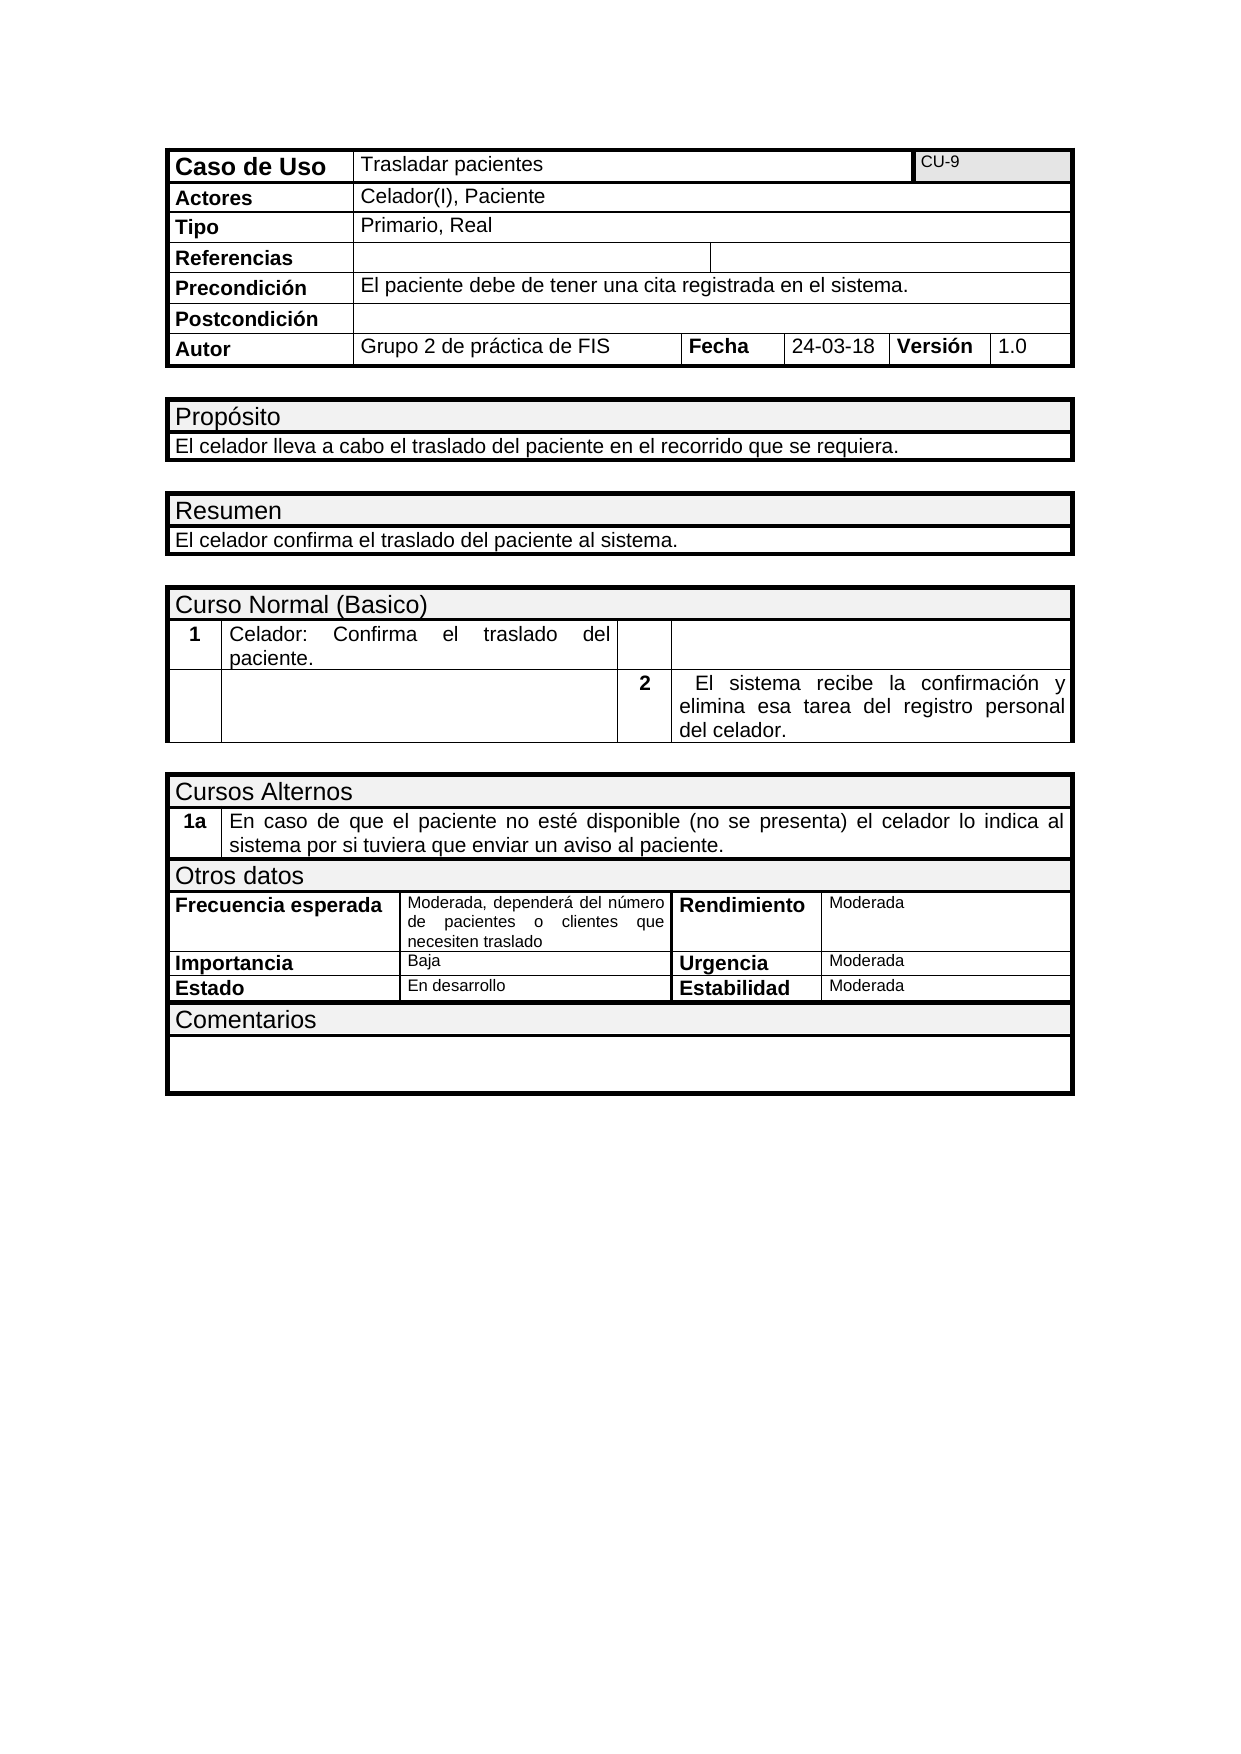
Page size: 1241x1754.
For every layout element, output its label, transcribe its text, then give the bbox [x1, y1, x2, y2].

table_cell Frecuencia esperada [170, 893, 399, 951]
table_header Resumen [170, 496, 1070, 524]
table_cell Otros datos [170, 861, 1070, 890]
table_cell Estado [170, 976, 399, 1000]
table_cell Moderada [822, 952, 1070, 975]
table_header Caso de Uso [170, 152, 353, 181]
table_cell Referencias [170, 243, 353, 272]
table_cell Postcondición [170, 304, 353, 333]
table_cell Grupo 2 de práctica de FIS [354, 334, 681, 363]
table_cell En caso de que el paciente no esté disponible (no se presenta) el celador lo indica al sistema por si tuviera que enviar un aviso al paciente. [222, 809, 1070, 857]
table_cell El celador lleva a cabo el traslado del paciente en el recorrido que se requiera. [170, 434, 1070, 457]
table_cell El celador confirma el traslado del paciente al sistema. [170, 528, 1070, 551]
table_header Propósito [170, 402, 1070, 430]
table_cell Primario, Real [354, 213, 1070, 242]
table_header Cursos Alternos [170, 777, 1070, 806]
table_cell Actores [170, 184, 353, 211]
table_cell 24-03-18 [785, 334, 889, 363]
table_cell Baja [401, 952, 670, 975]
table_cell Celador(I), Paciente [354, 184, 1070, 211]
table_cell Comentarios [170, 1005, 1070, 1033]
table_cell Versión [890, 334, 990, 363]
table_cell [618, 621, 671, 669]
table_cell Fecha [682, 334, 784, 363]
table_cell [170, 670, 221, 742]
table_header Trasladar pacientes [354, 152, 911, 181]
table_cell [222, 670, 617, 742]
table_cell [354, 243, 710, 272]
table_cell [170, 1037, 1070, 1091]
table_cell Moderada [822, 893, 1070, 951]
table_cell [711, 243, 1070, 272]
table_cell Autor [170, 334, 353, 363]
table_cell 1 [170, 621, 221, 669]
table_cell 1a [170, 809, 221, 857]
table_cell 1.0 [991, 334, 1070, 363]
table_cell Importancia [170, 952, 399, 975]
table_cell Moderada [822, 976, 1070, 1000]
table_header CU-9 [916, 152, 1070, 181]
table_cell Urgencia [673, 952, 821, 975]
table_header Curso Normal (Basico) [170, 590, 1070, 618]
table_cell Precondición [170, 273, 353, 303]
table_cell El paciente debe de tener una cita registrada en el sistema. [354, 273, 1070, 303]
table_cell 2 [618, 670, 671, 742]
table_cell Moderada, dependerá del número de pacientes o clientes que necesiten traslado [401, 893, 670, 951]
table_cell [672, 621, 1070, 669]
table_cell Estabilidad [673, 976, 821, 1000]
table_cell Rendimiento [673, 893, 821, 951]
table_cell Celador: Confirma el traslado del paciente. [222, 621, 617, 669]
table_cell En desarrollo [401, 976, 670, 1000]
table_cell El sistema recibe la confirmación y elimina esa tarea del registro personal del celador. [672, 670, 1070, 742]
table_cell [354, 304, 1070, 333]
table_cell Tipo [170, 213, 353, 242]
